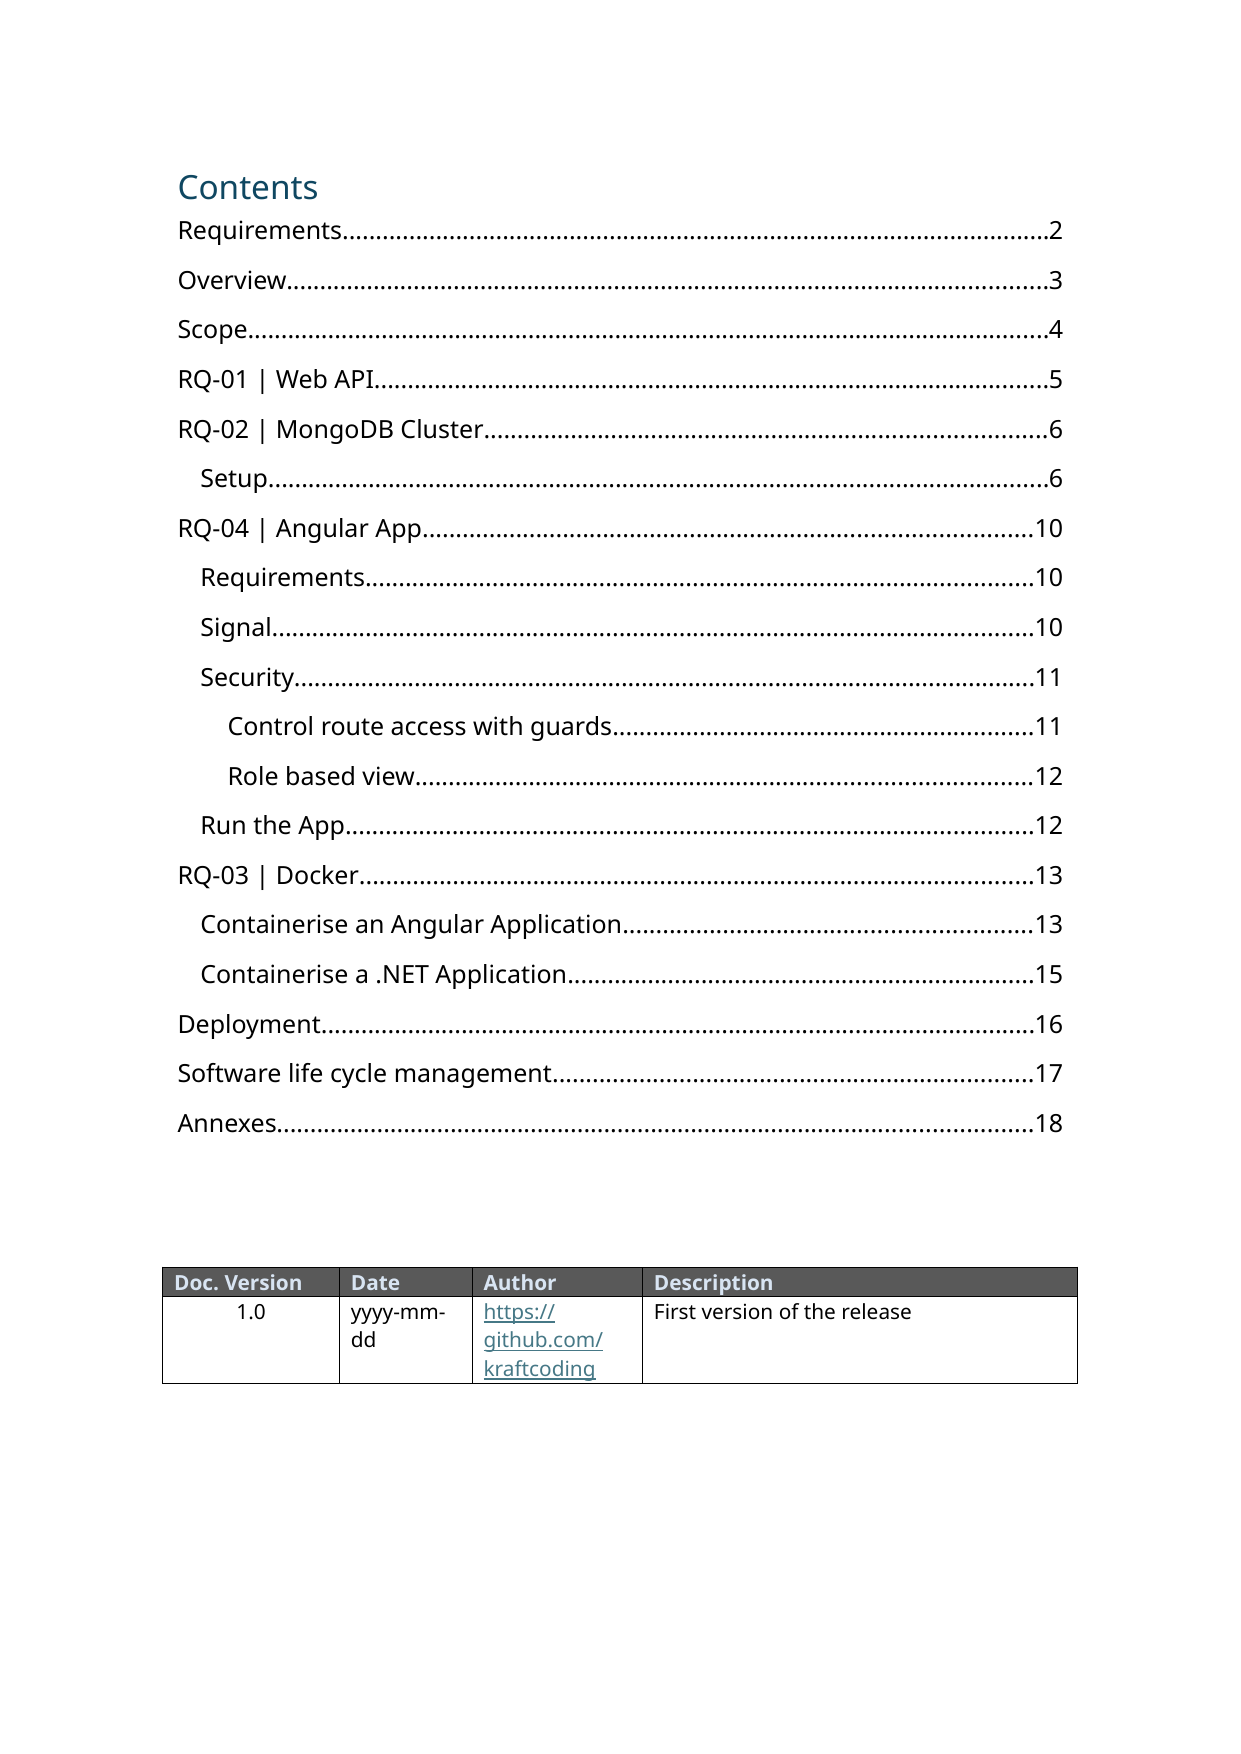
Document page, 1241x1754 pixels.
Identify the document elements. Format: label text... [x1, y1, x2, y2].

table_header Doc. Version [163, 1268, 339, 1296]
text Run the App 12 [200, 808, 1063, 842]
text Requirements 2 [177, 213, 1063, 247]
text RQ-01 | Web API 5 [177, 362, 1063, 396]
text Scope 4 [177, 312, 1063, 346]
table_header Description [643, 1268, 1077, 1296]
text Role based view 12 [227, 758, 1063, 792]
text RQ-03 | Docker 13 [177, 857, 1063, 892]
text Overview 3 [177, 262, 1063, 297]
table_header Author [473, 1268, 642, 1296]
text Control route access with guards 11 [227, 709, 1063, 743]
text Containerise a .NET Application 15 [200, 957, 1063, 991]
table_cell https://github.com/kraftcoding [473, 1297, 642, 1382]
table_cell yyyy-mm-dd [340, 1297, 472, 1382]
table_cell First version of the release [643, 1297, 1077, 1382]
text Signal 10 [200, 609, 1063, 644]
text RQ-02 | MongoDB Cluster 6 [177, 411, 1063, 445]
text Deployment 16 [177, 1006, 1063, 1040]
text Requirements 10 [200, 560, 1063, 594]
text Software life cycle management 17 [177, 1056, 1063, 1090]
text Annexes 18 [177, 1105, 1063, 1139]
text Security 11 [200, 659, 1063, 693]
table_header Date [340, 1268, 472, 1296]
table_cell 1.0 [163, 1297, 339, 1382]
subtitle Contents [177, 164, 1063, 209]
text Setup 6 [200, 461, 1063, 495]
text Containerise an Angular Application 13 [200, 907, 1063, 941]
text RQ-04 | Angular App 10 [177, 510, 1063, 544]
